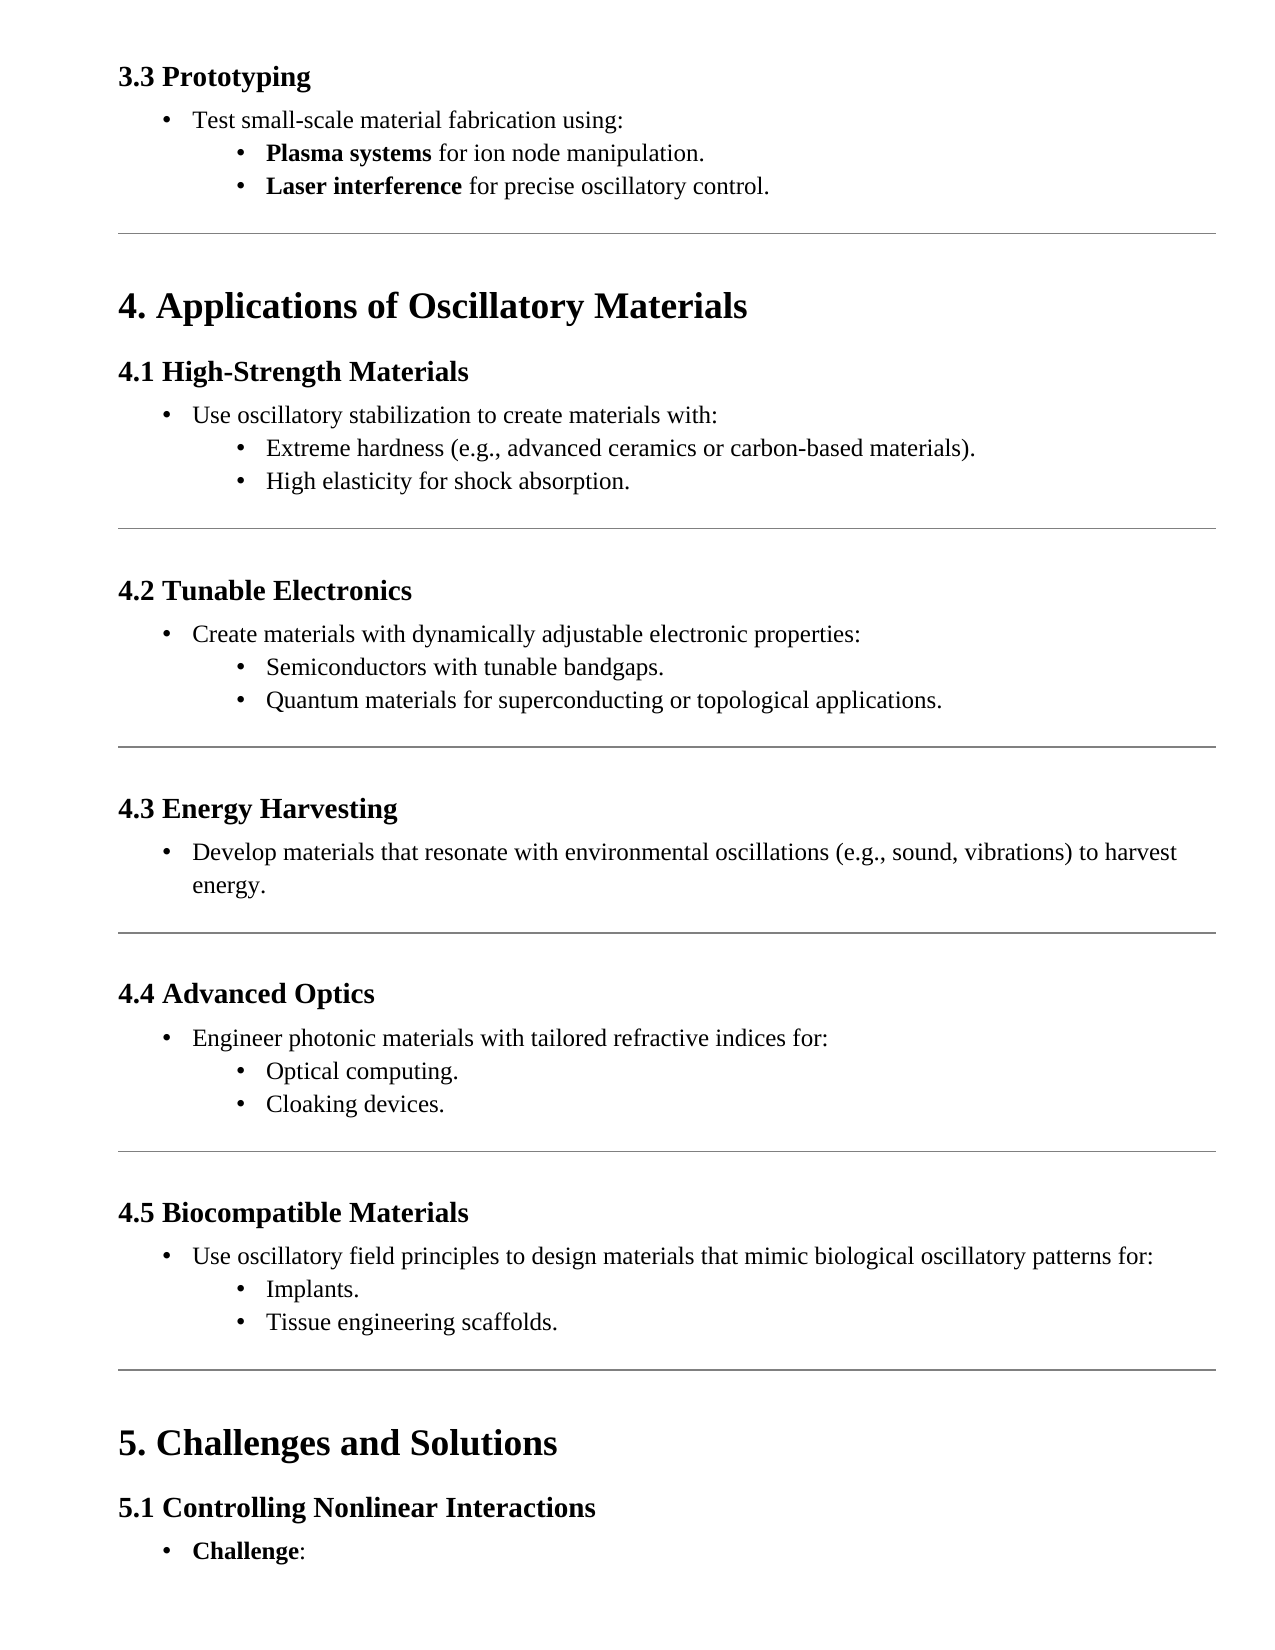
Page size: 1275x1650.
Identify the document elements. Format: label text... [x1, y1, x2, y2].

list Plasma systems for ion node manipulation. [236, 138, 1216, 167]
list Optical computing. [236, 1056, 1216, 1084]
subtitle 4.1 High-Strength Materials [118, 354, 1216, 388]
list Use oscillatory stabilization to create materials with: [162, 400, 1216, 429]
list Implants. [236, 1274, 1216, 1303]
list Create materials with dynamically adjustable electronic properties: [162, 619, 1216, 647]
subtitle 4. Applications of Oscillatory Materials [118, 284, 1216, 327]
list Test small-scale material fabrication using: [162, 105, 1216, 134]
list Engineer photonic materials with tailored refractive indices for: [162, 1023, 1216, 1051]
list High elasticity for shock absorption. [236, 466, 1216, 495]
list Extreme hardness (e.g., advanced ceramics or carbon-based materials). [236, 433, 1216, 462]
subtitle 4.3 Energy Harvesting [118, 791, 1216, 825]
subtitle 3.3 Prototyping [118, 59, 1216, 93]
list Tissue engineering scaffolds. [236, 1307, 1216, 1336]
list Develop materials that resonate with environmental oscillations (e.g., sound, vibrations) to harvest energy. [162, 837, 1216, 899]
subtitle 4.5 Biocompatible Materials [118, 1195, 1216, 1229]
list Laser interference for precise oscillatory control. [236, 171, 1216, 200]
list Challenge: [162, 1536, 1216, 1565]
list Semiconductors with tunable bandgaps. [236, 652, 1216, 680]
subtitle 4.4 Advanced Optics [118, 977, 1216, 1010]
list Quantum materials for superconducting or topological applications. [236, 685, 1216, 713]
subtitle 5. Challenges and Solutions [118, 1420, 1216, 1463]
subtitle 4.2 Tunable Electronics [118, 573, 1216, 606]
subtitle 5.1 Controlling Nonlinear Interactions [118, 1490, 1216, 1524]
list Use oscillatory field principles to design materials that mimic biological oscillatory patterns for: [162, 1241, 1216, 1270]
list Cloaking devices. [236, 1089, 1216, 1117]
